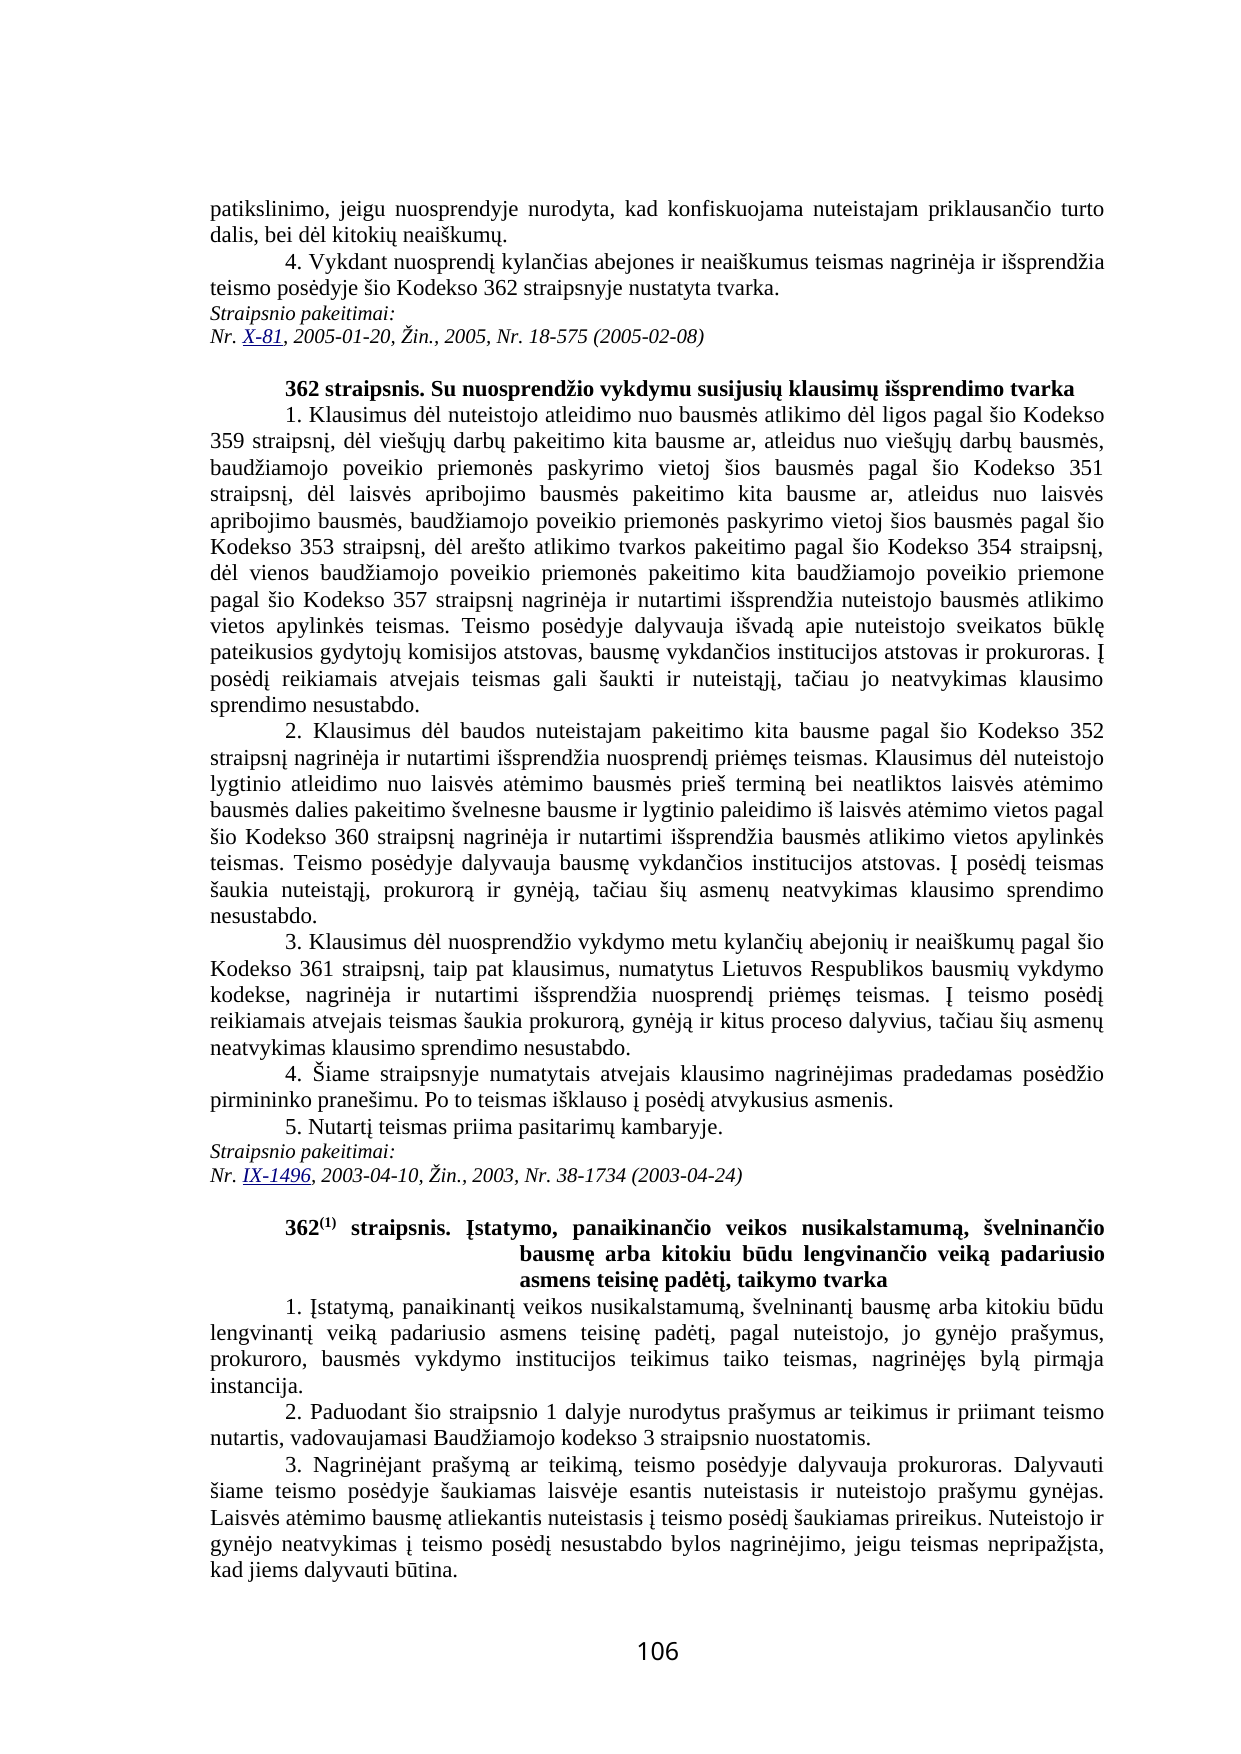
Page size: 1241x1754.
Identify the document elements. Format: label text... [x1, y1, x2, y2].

text 3. Nagrinėjant prašymą ar teikimą, teismo posėdyje dalyvauja prokuroras. Dalyvauti šiame teismo posėdyje šaukiamas laisvėje esantis nuteistasis ir nuteistojo prašymu gynėjas. Laisvės atėmimo bausmę atliekantis nuteistasis į teismo posėdį šaukiamas prireikus. Nuteistojo ir gynėjo neatvykimas į teismo posėdį nesustabdo bylos nagrinėjimo, jeigu teismas nepripažįsta, kad jiems dalyvauti būtina. [210, 1451, 1106, 1583]
text 4. Vykdant nuosprendį kylančias abejones ir neaiškumus teismas nagrinėja ir išsprendžia teismo posėdyje šio Kodekso 362 straipsnyje nustatyta tvarka. [210, 248, 1106, 300]
text 362 straipsnis. Su nuosprendžio vykdymu susijusių klausimų išsprendimo tvarka [285, 375, 1106, 401]
text 2. Paduodant šio straipsnio 1 dalyje nurodytus prašymus ar teikimus ir priimant teismo nutartis, vadovaujamasi Baudžiamojo kodekso 3 straipsnio nuostatomis. [210, 1398, 1106, 1451]
text 2. Klausimus dėl baudos nuteistajam pakeitimo kita bausme pagal šio Kodekso 352 straipsnį nagrinėja ir nutartimi išsprendžia nuosprendį priėmęs teismas. Klausimus dėl nuteistojo lygtinio atleidimo nuo laisvės atėmimo bausmės prieš terminą bei neatliktos laisvės atėmimo bausmės dalies pakeitimo švelnesne bausme ir lygtinio paleidimo iš laisvės atėmimo vietos pagal šio Kodekso 360 straipsnį nagrinėja ir nutartimi išsprendžia bausmės atlikimo vietos apylinkės teismas. Teismo posėdyje dalyvauja bausmę vykdančios institucijos atstovas. Į posėdį teismas šaukia nuteistąjį, prokurorą ir gynėją, tačiau šių asmenų neatvykimas klausimo sprendimo nesustabdo. [210, 717, 1106, 928]
text 362(1) straipsnis. Įstatymo, panaikinančio veikos nusikalstamumą, švelninančio bausmę arba kitokiu būdu lengvinančio veiką padariusio asmens teisinę padėtį, taikymo tvarka [285, 1214, 1106, 1293]
text Straipsnio pakeitimai: [210, 300, 1106, 324]
text 5. Nutartį teismas priima pasitarimų kambaryje. [210, 1113, 1106, 1139]
text Nr. X-81, 2005-01-20, Žin., 2005, Nr. 18-575 (2005-02-08) [210, 324, 1106, 348]
text 1. Įstatymą, panaikinantį veikos nusikalstamumą, švelninantį bausmę arba kitokiu būdu lengvinantį veiką padariusio asmens teisinę padėtį, pagal nuteistojo, jo gynėjo prašymus, prokuroro, bausmės vykdymo institucijos teikimus taiko teismas, nagrinėjęs bylą pirmąja instancija. [210, 1293, 1106, 1398]
text Nr. IX-1496, 2003-04-10, Žin., 2003, Nr. 38-1734 (2003-04-24) [210, 1163, 1106, 1187]
text 3. Klausimus dėl nuosprendžio vykdymo metu kylančių abejonių ir neaiškumų pagal šio Kodekso 361 straipsnį, taip pat klausimus, numatytus Lietuvos Respublikos bausmių vykdymo kodekse, nagrinėja ir nutartimi išsprendžia nuosprendį priėmęs teismas. Į teismo posėdį reikiamais atvejais teismas šaukia prokurorą, gynėją ir kitus proceso dalyvius, tačiau šių asmenų neatvykimas klausimo sprendimo nesustabdo. [210, 928, 1106, 1060]
text 1. Klausimus dėl nuteistojo atleidimo nuo bausmės atlikimo dėl ligos pagal šio Kodekso 359 straipsnį, dėl viešųjų darbų pakeitimo kita bausme ar, atleidus nuo viešųjų darbų bausmės, baudžiamojo poveikio priemonės paskyrimo vietoj šios bausmės pagal šio Kodekso 351 straipsnį, dėl laisvės apribojimo bausmės pakeitimo kita bausme ar, atleidus nuo laisvės apribojimo bausmės, baudžiamojo poveikio priemonės paskyrimo vietoj šios bausmės pagal šio Kodekso 353 straipsnį, dėl arešto atlikimo tvarkos pakeitimo pagal šio Kodekso 354 straipsnį, dėl vienos baudžiamojo poveikio priemonės pakeitimo kita baudžiamojo poveikio priemone pagal šio Kodekso 357 straipsnį nagrinėja ir nutartimi išsprendžia nuteistojo bausmės atlikimo vietos apylinkės teismas. Teismo posėdyje dalyvauja išvadą apie nuteistojo sveikatos būklę pateikusios gydytojų komisijos atstovas, bausmę vykdančios institucijos atstovas ir prokuroras. Į posėdį reikiamais atvejais teismas gali šaukti ir nuteistąjį, tačiau jo neatvykimas klausimo sprendimo nesustabdo. [210, 401, 1106, 717]
text 4. Šiame straipsnyje numatytais atvejais klausimo nagrinėjimas pradedamas posėdžio pirmininko pranešimu. Po to teismas išklauso į posėdį atvykusius asmenis. [210, 1060, 1106, 1113]
text Straipsnio pakeitimai: [210, 1139, 1106, 1163]
text patikslinimo, jeigu nuosprendyje nurodyta, kad konfiskuojama nuteistajam priklausančio turto dalis, bei dėl kitokių neaiškumų. [210, 195, 1106, 248]
